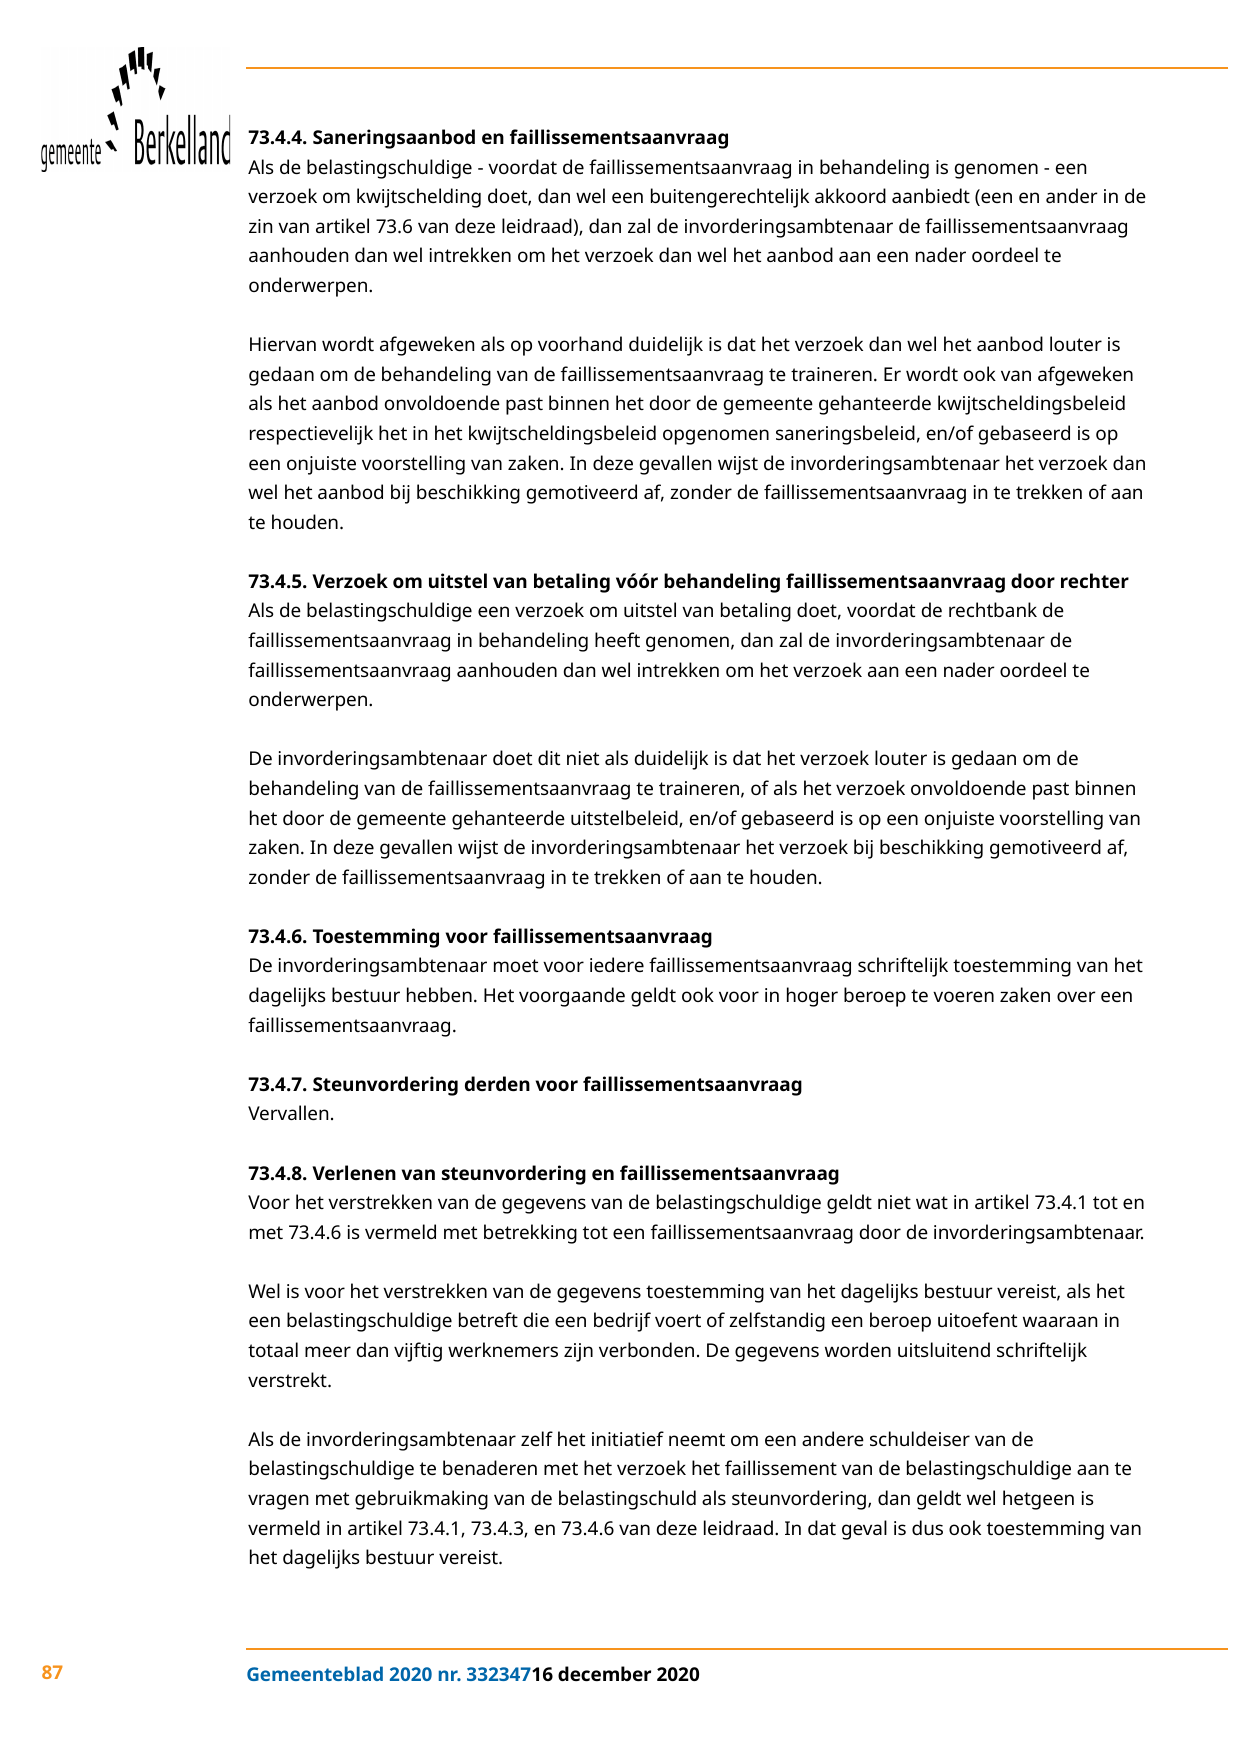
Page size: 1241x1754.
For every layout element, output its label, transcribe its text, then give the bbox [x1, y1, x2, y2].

text 73.4.7. Steunvordering derden voor faillissementsaanvraag [248, 1071, 1152, 1097]
text Hiervan wordt afgeweken als op voorhand duidelijk is dat het verzoek dan wel het aanbod louter is gedaan om de behandeling van de faillissementsaanvraag te traineren. Er wordt ook van afgeweken als het aanbod onvoldoende past binnen het door de gemeente gehanteerde kwijtscheldingsbeleid respectievelijk het in het kwijtscheldingsbeleid opgenomen saneringsbeleid, en/of gebaseerd is op een onjuiste voorstelling van zaken. In deze gevallen wijst de invorderingsambtenaar het verzoek dan wel het aanbod bij beschikking gemotiveerd af, zonder de faillissementsaanvraag in te trekken of aan te houden. [248, 331, 1152, 535]
text De invorderingsambtenaar moet voor iedere faillissementsaanvraag schriftelijk toestemming van het dagelijks bestuur hebben. Het voorgaande geldt ook voor in hoger beroep te voeren zaken over een faillissementsaanvraag. [248, 953, 1152, 1038]
text Als de belastingschuldige een verzoek om uitstel van betaling doet, voordat de rechtbank de faillissementsaanvraag in behandeling heeft genomen, dan zal de invorderingsambtenaar de faillissementsaanvraag aanhouden dan wel intrekken om het verzoek aan een nader oordeel te onderwerpen. [248, 598, 1152, 712]
text Wel is voor het verstrekken van de gegevens toestemming van het dagelijks bestuur vereist, als het een belastingschuldige betreft die een bedrijf voert of zelfstandig een beroep uitoefent waaraan in totaal meer dan vijftig werknemers zijn verbonden. De gegevens worden uitsluitend schriftelijk verstrekt. [248, 1278, 1152, 1393]
text Als de belastingschuldige - voordat de faillissementsaanvraag in behandeling is genomen - een verzoek om kwijtschelding doet, dan wel een buitengerechtelijk akkoord aanbiedt (een en ander in de zin van artikel 73.6 van deze leidraad), dan zal de invorderingsambtenaar de faillissementsaanvraag aanhouden dan wel intrekken om het verzoek dan wel het aanbod aan een nader oordeel te onderwerpen. [248, 154, 1152, 298]
text Als de invorderingsambtenaar zelf het initiatief neemt om een andere schuldeiser van de belastingschuldige te benaderen met het verzoek het faillissement van de belastingschuldige aan te vragen met gebruikmaking van de belastingschuld als steunvordering, dan geldt wel hetgeen is vermeld in artikel 73.4.1, 73.4.3, en 73.4.6 van deze leidraad. In dat geval is dus ook toestemming van het dagelijks bestuur vereist. [248, 1426, 1152, 1570]
text 73.4.4. Saneringsaanbod en faillissementsaanvraag [248, 124, 1152, 150]
text 73.4.5. Verzoek om uitstel van betaling vóór behandeling faillissementsaanvraag door rechter [248, 568, 1152, 594]
text Voor het verstrekken van de gegevens van de belastingschuldige geldt niet wat in artikel 73.4.1 tot en met 73.4.6 is vermeld met betrekking tot een faillissementsaanvraag door de invorderingsambtenaar. [248, 1189, 1152, 1245]
text De invorderingsambtenaar doet dit niet als duidelijk is dat het verzoek louter is gedaan om de behandeling van de faillissementsaanvraag te traineren, of als het verzoek onvoldoende past binnen het door de gemeente gehanteerde uitstelbeleid, en/of gebaseerd is op een onjuiste voorstelling van zaken. In deze gevallen wijst de invorderingsambtenaar het verzoek bij beschikking gemotiveerd af, zonder de faillissementsaanvraag in te trekken of aan te houden. [248, 746, 1152, 890]
text 73.4.8. Verlenen van steunvordering en faillissementsaanvraag [248, 1160, 1152, 1186]
picture [41, 47, 231, 172]
text Vervallen. [248, 1101, 1152, 1126]
text 73.4.6. Toestemming voor faillissementsaanvraag [248, 923, 1152, 949]
